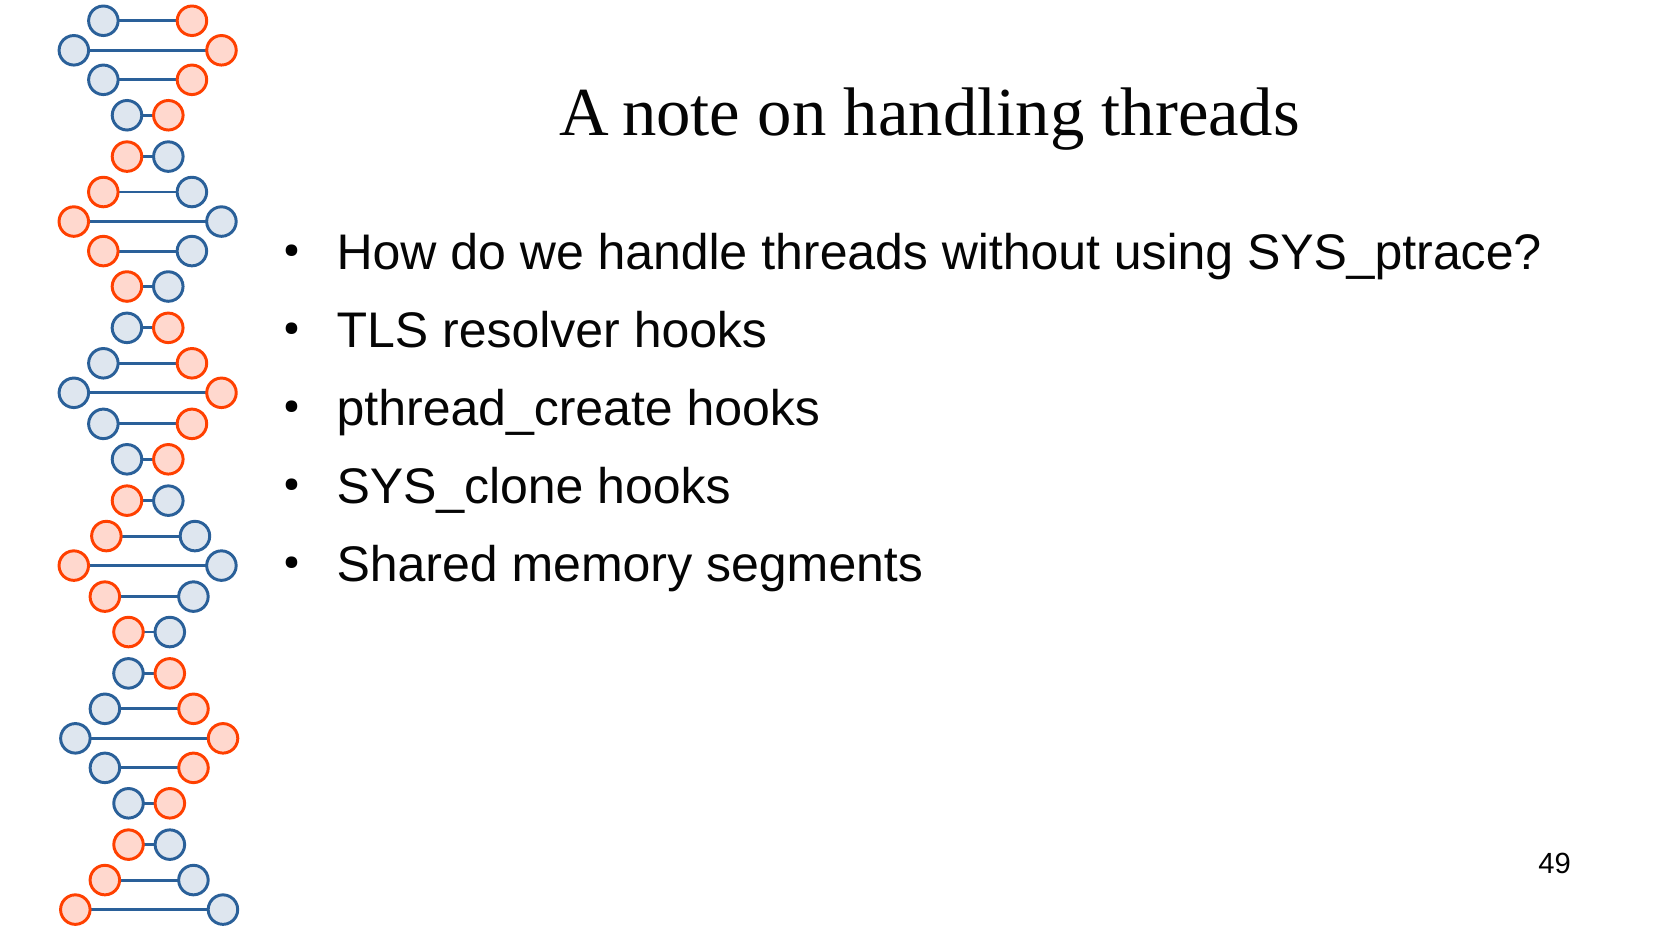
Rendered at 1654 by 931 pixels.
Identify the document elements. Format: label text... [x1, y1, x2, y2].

list How do we handle threads without using SYS_ptrace? TLS resolver hooks pthread_create hooks SYS_clone hooks Shared memory segments [265, 224, 1595, 764]
title A note on handling threads [265, 35, 1595, 189]
